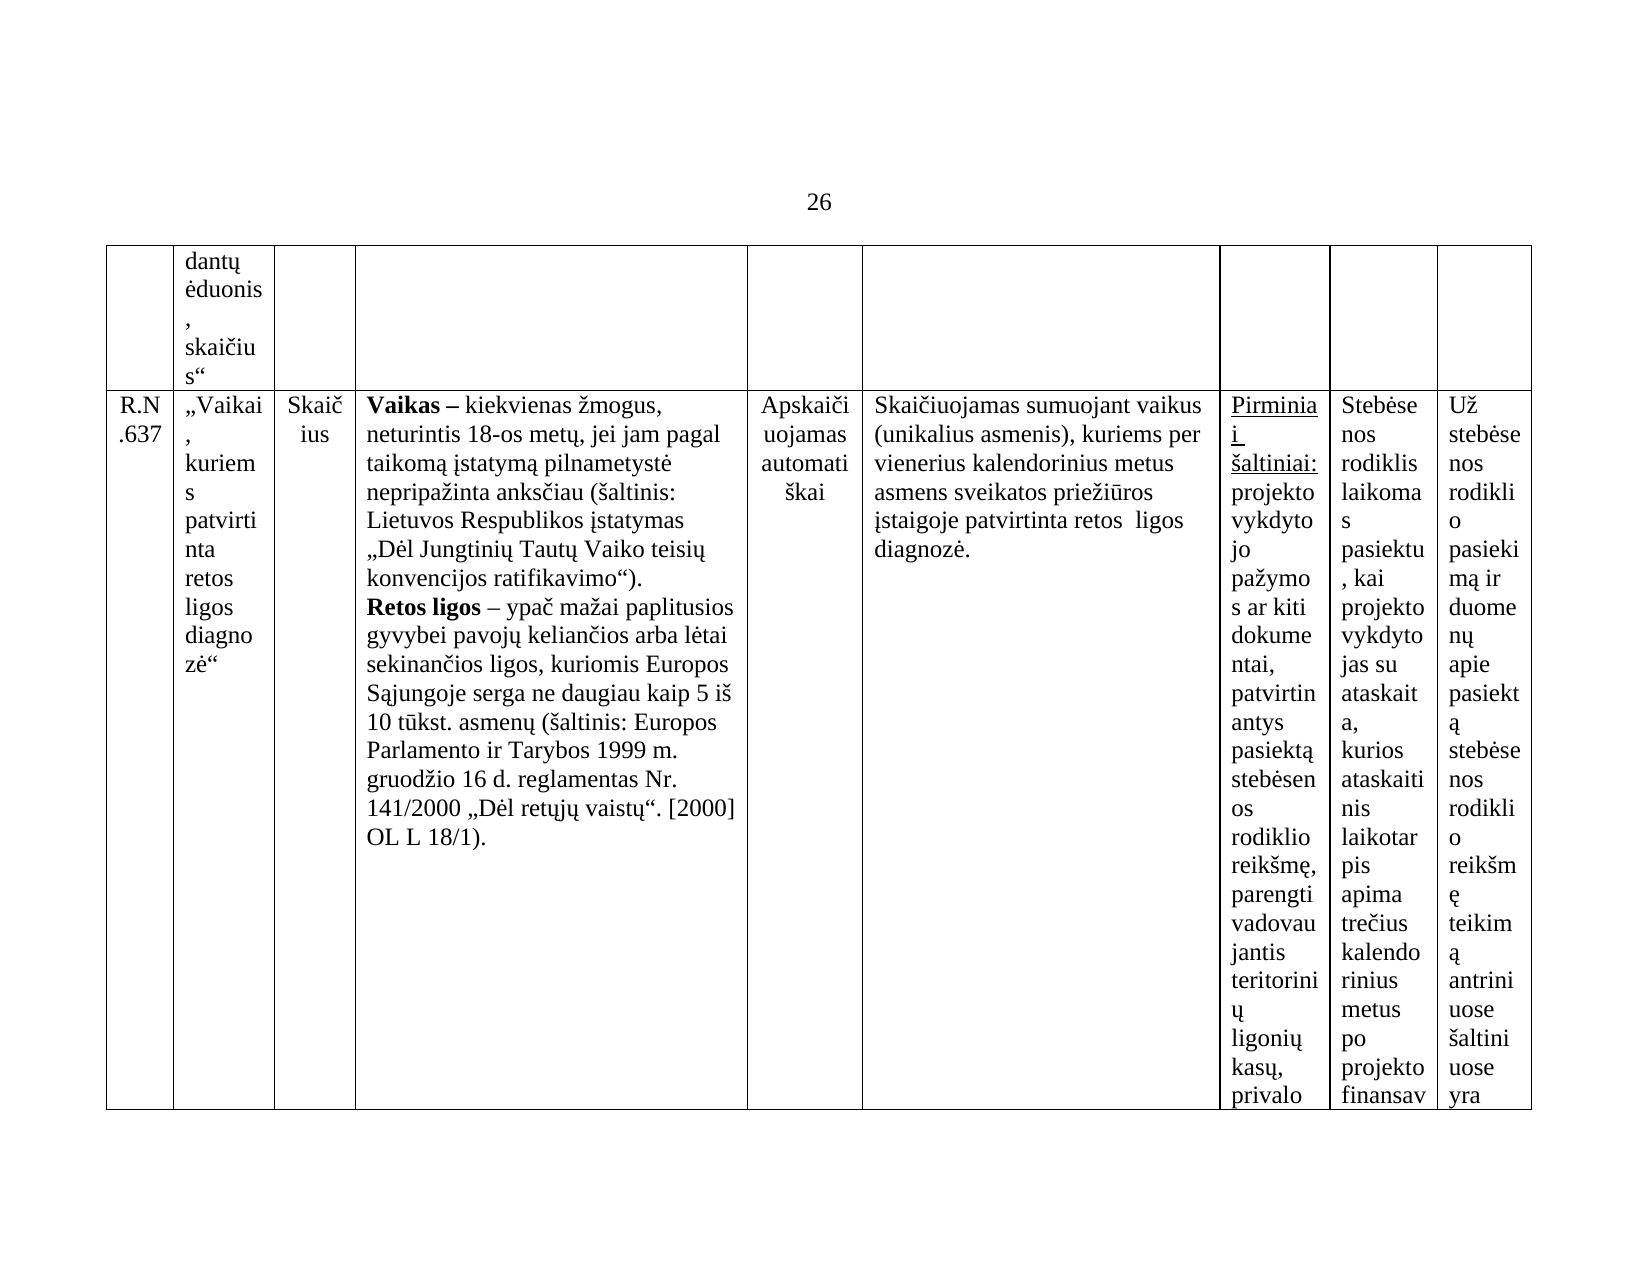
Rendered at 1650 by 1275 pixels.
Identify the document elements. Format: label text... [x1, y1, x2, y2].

table_cell R.N.637 [107, 391, 173, 1109]
table_cell „Vaikai, kuriems patvirtinta retos ligos diagnozė“ [174, 391, 274, 1109]
table_cell [863, 246, 1219, 389]
table_cell Stebėsenos rodiklis laikomas pasiektu, kai projekto vykdytojas su ataskaita, kurios ataskaitinis laikotarpis apima trečius kalendorinius metus po projekto finansav [1331, 391, 1437, 1109]
table_cell Skaičiuojamas sumuojant vaikus (unikalius asmenis), kuriems per vienerius kalendorinius metus asmens sveikatos priežiūros įstaigoje patvirtinta retos ligos diagnozė. [863, 391, 1219, 1109]
table_cell [1331, 246, 1437, 389]
table_cell Skaičius [275, 391, 355, 1109]
table_cell [275, 246, 355, 389]
table_cell [1221, 246, 1329, 389]
table_cell Vaikas – kiekvienas žmogus, neturintis 18-os metų, jei jam pagal taikomą įstatymą pilnametystė nepripažinta anksčiau (šaltinis: Lietuvos Respublikos įstatymas „Dėl Jungtinių Tautų Vaiko teisių konvencijos ratifikavimo“). Retos ligos – ypač mažai paplitusios gyvybei pavojų keliančios arba lėtai sekinančios ligos, kuriomis Europos Sąjungoje serga ne daugiau kaip 5 iš 10 tūkst. asmenų (šaltinis: Europos Parlamento ir Tarybos 1999 m. gruodžio 16 d. reglamentas Nr. 141/2000 „Dėl retųjų vaistų“. [2000] OL L 18/1). [356, 391, 747, 1109]
table_cell [748, 246, 862, 389]
table_cell Už stebėsenos rodiklio pasiekimą ir duomenų apie pasiektą stebėsenos rodiklio reikšmę teikimą antriniuose šaltiniuose yra [1438, 391, 1531, 1109]
table_cell Apskaičiuojamas automatiškai [748, 391, 862, 1109]
table_cell Pirminiai šaltiniai: projekto vykdytojo pažymos ar kiti dokumentai, patvirtinantys pasiektą stebėsenos rodiklio reikšmę, parengti vadovaujantis teritorinių ligonių kasų, privalo [1221, 391, 1329, 1109]
table_cell [356, 246, 747, 389]
table_cell dantų ėduonis, skaičius“ [174, 246, 274, 389]
table_cell [1438, 246, 1531, 389]
table_cell [107, 246, 173, 389]
